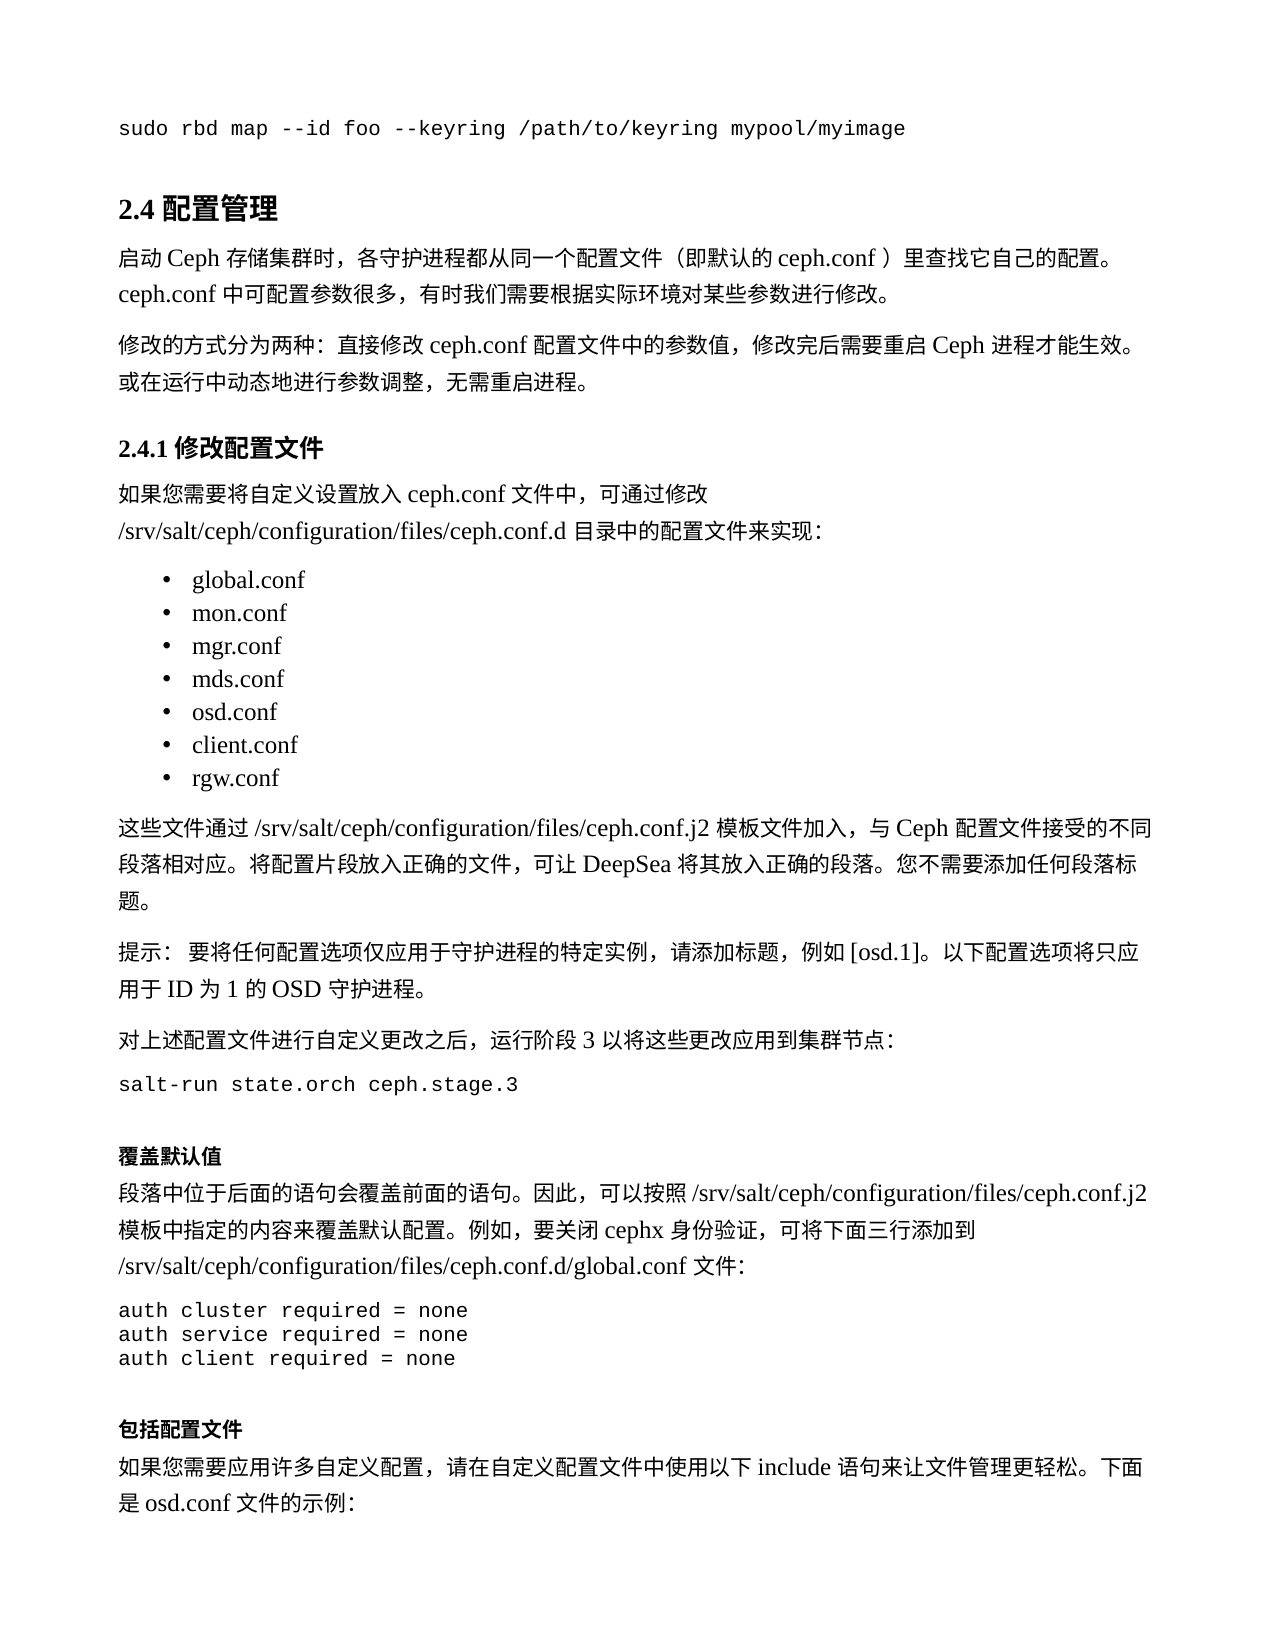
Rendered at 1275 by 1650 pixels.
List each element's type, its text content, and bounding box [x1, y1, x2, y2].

list mds.conf [162, 664, 1157, 693]
subtitle 覆盖默认值 [118, 1140, 1157, 1170]
text sudo rbd map --id foo --keyring /path/to/keyring mypool/myimage [118, 118, 1157, 142]
list mon.conf [162, 598, 1157, 627]
subtitle 2.4.1 修改配置文件 [118, 428, 1157, 465]
text 段落中位于后面的语句会覆盖前面的语句。因此，可以按照 /srv/salt/ceph/configuration/files/ceph.conf.j2 模板中指定的内容来覆盖默认配置。例如，要关闭 cephx 身份验证，可将下面三行添加到 /srv/salt/ceph/configuration/files/ceph.conf.d/global.conf 文件： [118, 1176, 1157, 1281]
text auth service required = none [118, 1324, 1157, 1348]
list client.conf [162, 730, 1157, 759]
list mgr.conf [162, 631, 1157, 660]
list osd.conf [162, 697, 1157, 726]
text 修改的方式分为两种：直接修改 ceph.conf 配置文件中的参数值，修改完后需要重启 Ceph 进程才能生效。或在运行中动态地进行参数调整，无需重启进程。 [118, 328, 1157, 396]
subtitle 2.4 配置管理 [118, 186, 1157, 228]
text 这些文件通过 /srv/salt/ceph/configuration/files/ceph.conf.j2 模板文件加入，与 Ceph 配置文件接受的不同段落相对应。将配置片段放入正确的文件，可让 DeepSea 将其放入正确的段落。您不需要添加任何段落标题。 [118, 811, 1157, 916]
text salt-run state.orch ceph.stage.3 [118, 1074, 1157, 1098]
text auth cluster required = none [118, 1300, 1157, 1324]
subtitle 包括配置文件 [118, 1413, 1157, 1443]
text 提示： 要将任何配置选项仅应用于守护进程的特定实例，请添加标题，例如 [osd.1]。以下配置选项将只应用于 ID 为 1 的 OSD 守护进程。 [118, 935, 1157, 1003]
text 如果您需要应用许多自定义配置，请在自定义配置文件中使用以下 include 语句来让文件管理更轻松。下面是 osd.conf 文件的示例： [118, 1450, 1157, 1518]
text 对上述配置文件进行自定义更改之后，运行阶段 3 以将这些更改应用到集群节点： [118, 1023, 1157, 1054]
list global.conf [162, 565, 1157, 594]
text auth client required = none [118, 1348, 1157, 1371]
text 启动 Ceph 存储集群时，各守护进程都从同一个配置文件（即默认的 ceph.conf ）里查找它自己的配置。ceph.conf 中可配置参数很多，有时我们需要根据实际环境对某些参数进行修改。 [118, 241, 1157, 309]
list rgw.conf [162, 763, 1157, 792]
text 如果您需要将自定义设置放入 ceph.conf 文件中，可通过修改 /srv/salt/ceph/configuration/files/ceph.conf.d 目录中的配置文件来实现： [118, 477, 1157, 545]
